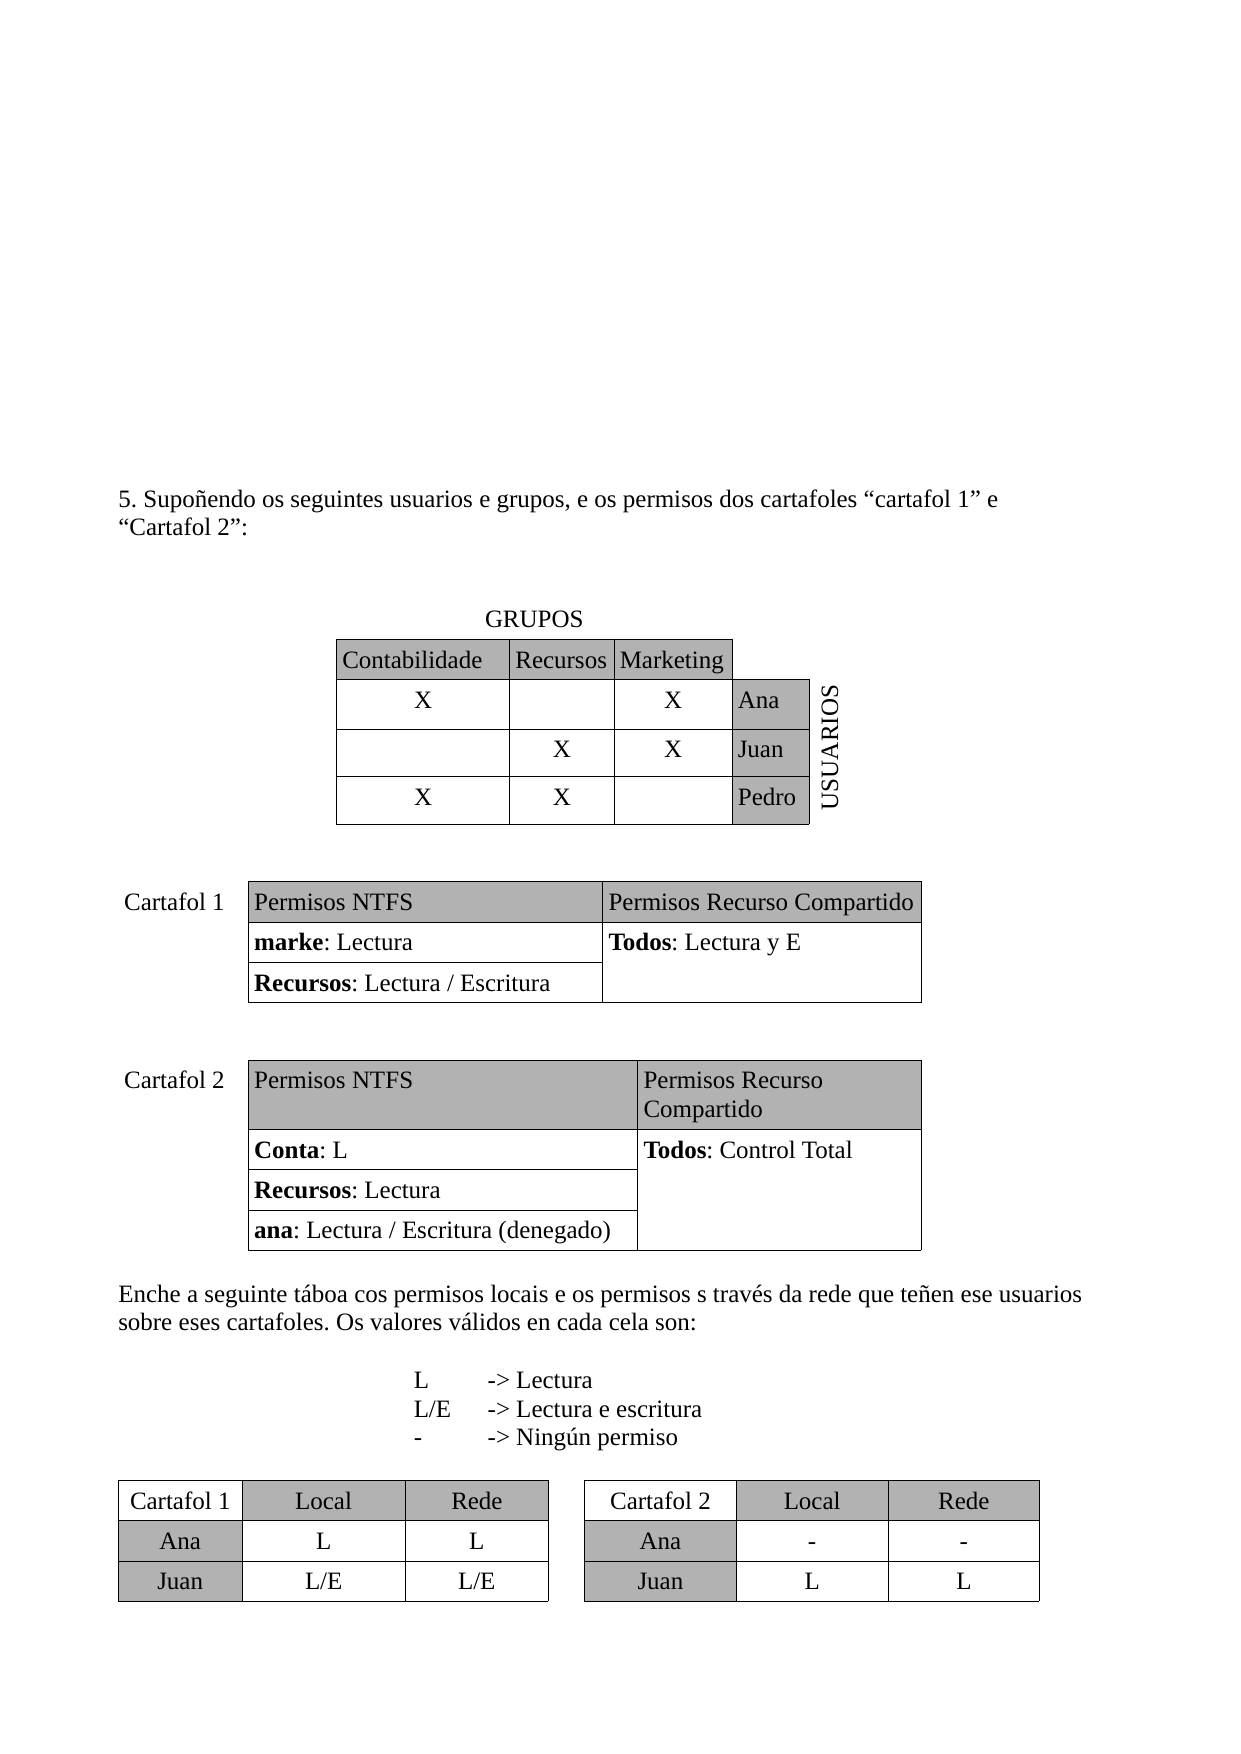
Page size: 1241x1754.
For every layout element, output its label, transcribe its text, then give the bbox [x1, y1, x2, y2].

table_cell L [889, 1562, 1039, 1601]
table_cell Ana [733, 680, 809, 729]
table_header Permisos Recurso Compartido [638, 1061, 921, 1129]
table_header Rede [406, 1481, 548, 1520]
table_header Permisos Recurso Compartido [603, 882, 921, 922]
table_header Cartafol 2 [585, 1481, 736, 1520]
table_cell - [737, 1521, 888, 1561]
table_cell [733, 639, 809, 679]
table_cell Todos: Lectura y E [603, 923, 921, 1002]
table_cell [549, 1561, 584, 1601]
text L/E -> Lectura e escritura [340, 1394, 1122, 1422]
table_cell Juan [119, 1562, 242, 1601]
table_cell Conta: L [249, 1130, 637, 1169]
table_header Cartafol 1 [118, 881, 248, 922]
text Enche a seguinte táboa cos permisos locais e os permisos s través da rede que teñen ese usuarios sobre eses cartafoles. Os valores válidos en cada cela son: [118, 1279, 1122, 1336]
table_cell [510, 680, 614, 729]
table_cell X [510, 730, 614, 776]
table_cell Pedro [733, 777, 809, 824]
table_cell marke: Lectura [249, 923, 602, 962]
text 5. Supoñendo os seguintes usuarios e grupos, e os permisos dos cartafoles “cartafol 1” e “Cartafol 2”: [118, 484, 1122, 541]
table_header [809, 599, 856, 639]
table_cell - [889, 1521, 1039, 1561]
table_cell [809, 639, 856, 679]
table_cell [615, 777, 732, 824]
table_cell Ana [119, 1521, 242, 1561]
table_header Rede [889, 1481, 1039, 1520]
table_cell USUARIOS [810, 679, 856, 824]
table_cell Juan [585, 1562, 736, 1601]
table_cell Ana [585, 1521, 736, 1561]
table_cell X [615, 730, 732, 776]
table_header GRUPOS [336, 599, 732, 639]
table_cell L/E [243, 1562, 405, 1601]
table_cell [118, 922, 248, 962]
table_cell L [243, 1521, 405, 1561]
table_cell Juan [733, 730, 809, 776]
table_header [732, 599, 809, 639]
table_cell L [406, 1521, 548, 1561]
text L -> Lectura [340, 1365, 1122, 1394]
table_cell Recursos: Lectura [249, 1170, 637, 1209]
table_cell L [737, 1562, 888, 1601]
table_header Permisos NTFS [249, 882, 602, 922]
table_cell [118, 962, 248, 1002]
table_cell Recursos: Lectura / Escritura [249, 963, 602, 1002]
table_cell [118, 1210, 248, 1250]
table_cell [118, 1169, 248, 1209]
table_cell Marketing [615, 640, 732, 679]
table_cell X [337, 680, 509, 729]
table_header Local [243, 1481, 405, 1520]
table_header Cartafol 1 [119, 1481, 242, 1520]
table_cell Contabilidade [337, 640, 509, 679]
table_cell [337, 730, 509, 776]
table_header [549, 1480, 584, 1520]
table_cell X [615, 680, 732, 729]
table_cell X [510, 777, 614, 824]
table_header Permisos NTFS [249, 1061, 637, 1129]
table_cell [118, 1129, 248, 1169]
table_cell Todos: Control Total [638, 1130, 921, 1250]
table_cell X [337, 777, 509, 824]
table_header Cartafol 2 [118, 1060, 248, 1129]
table_cell Recursos [510, 640, 614, 679]
table_cell [549, 1520, 584, 1561]
table_cell L/E [406, 1562, 548, 1601]
text - -> Ningún permiso [340, 1422, 1122, 1451]
table_header Local [737, 1481, 888, 1520]
table_cell ana: Lectura / Escritura (denegado) [249, 1211, 637, 1250]
